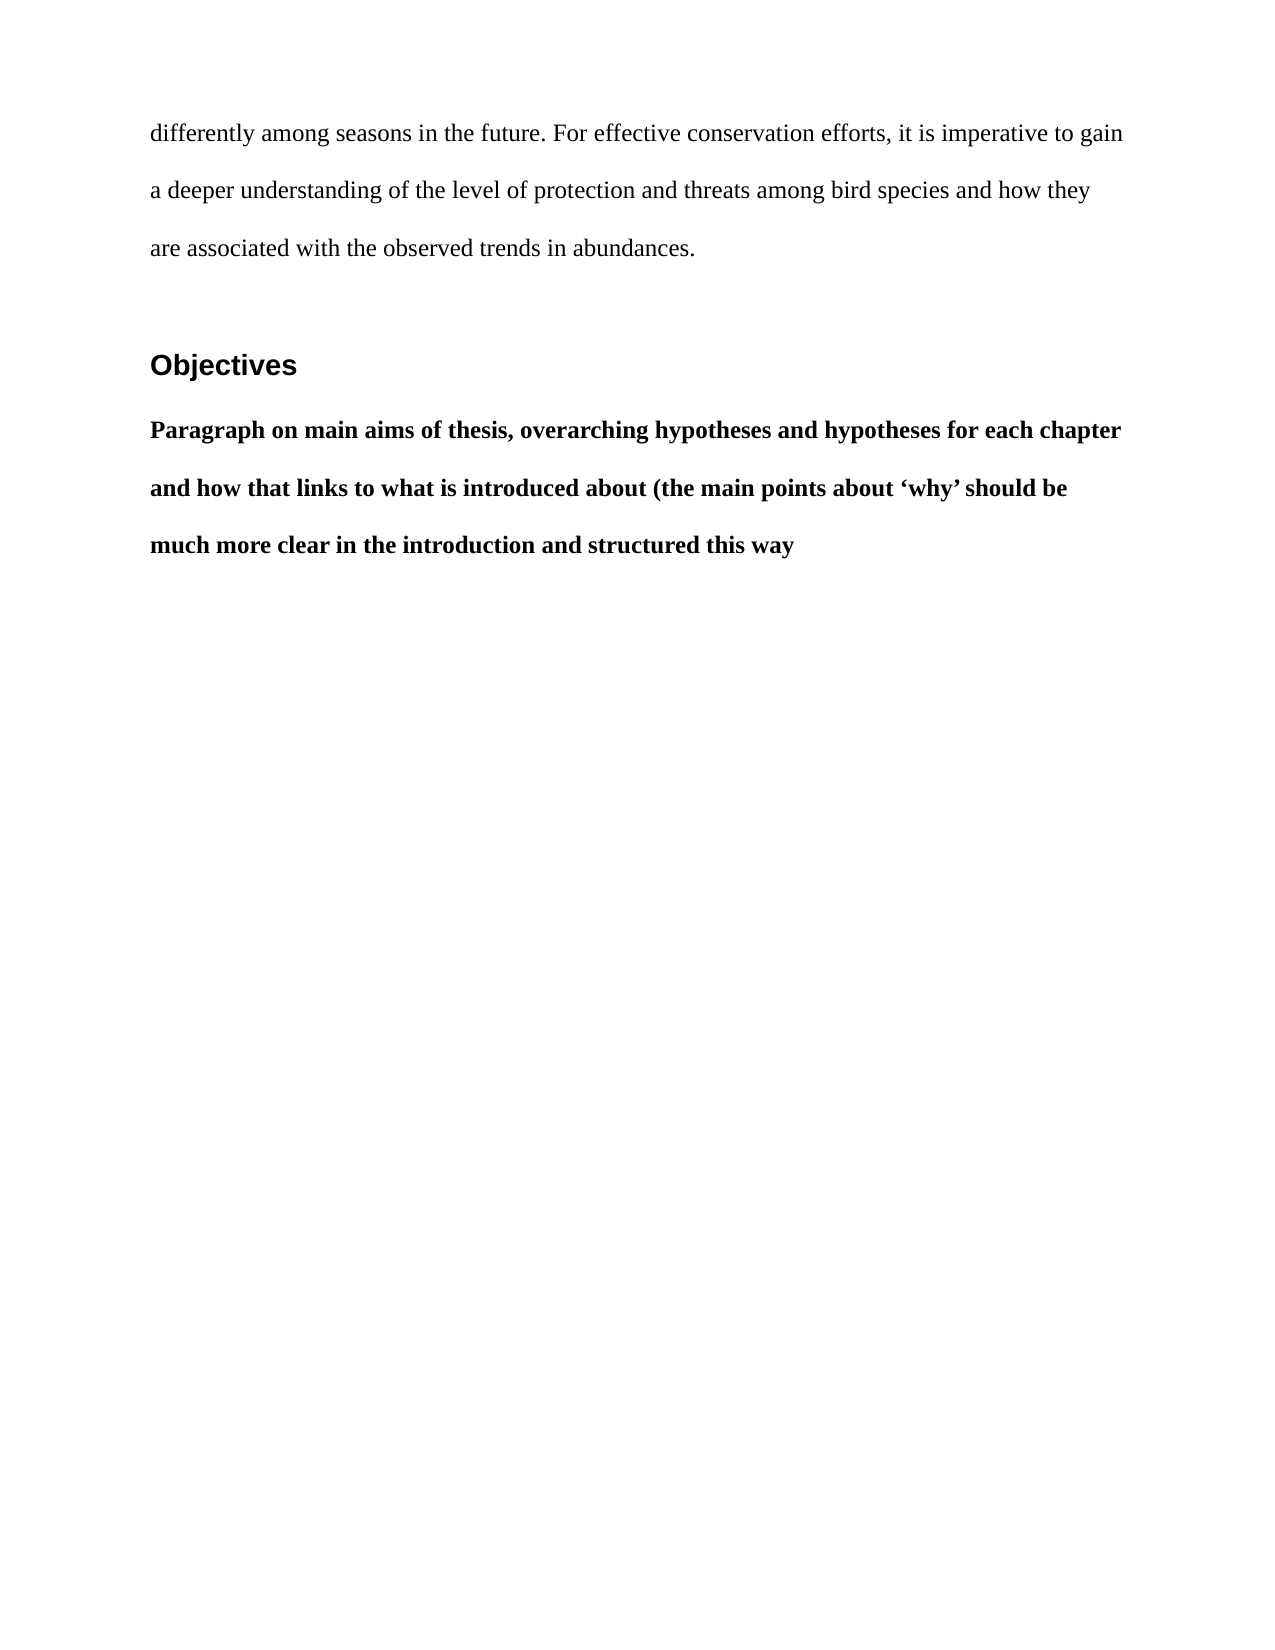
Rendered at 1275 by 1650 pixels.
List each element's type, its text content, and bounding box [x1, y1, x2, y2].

text differently among seasons in the future. For effective conservation efforts, it is imperative to gain a deeper understanding of the level of protection and threats among bird species and how they are associated with the observed trends in abundances. [150, 118, 1125, 262]
subtitle Objectives [150, 348, 1125, 382]
text Paragraph on main aims of thesis, overarching hypotheses and hypotheses for each chapter and how that links to what is introduced about (the main points about ‘why’ should be much more clear in the introduction and structured this way [150, 415, 1125, 559]
